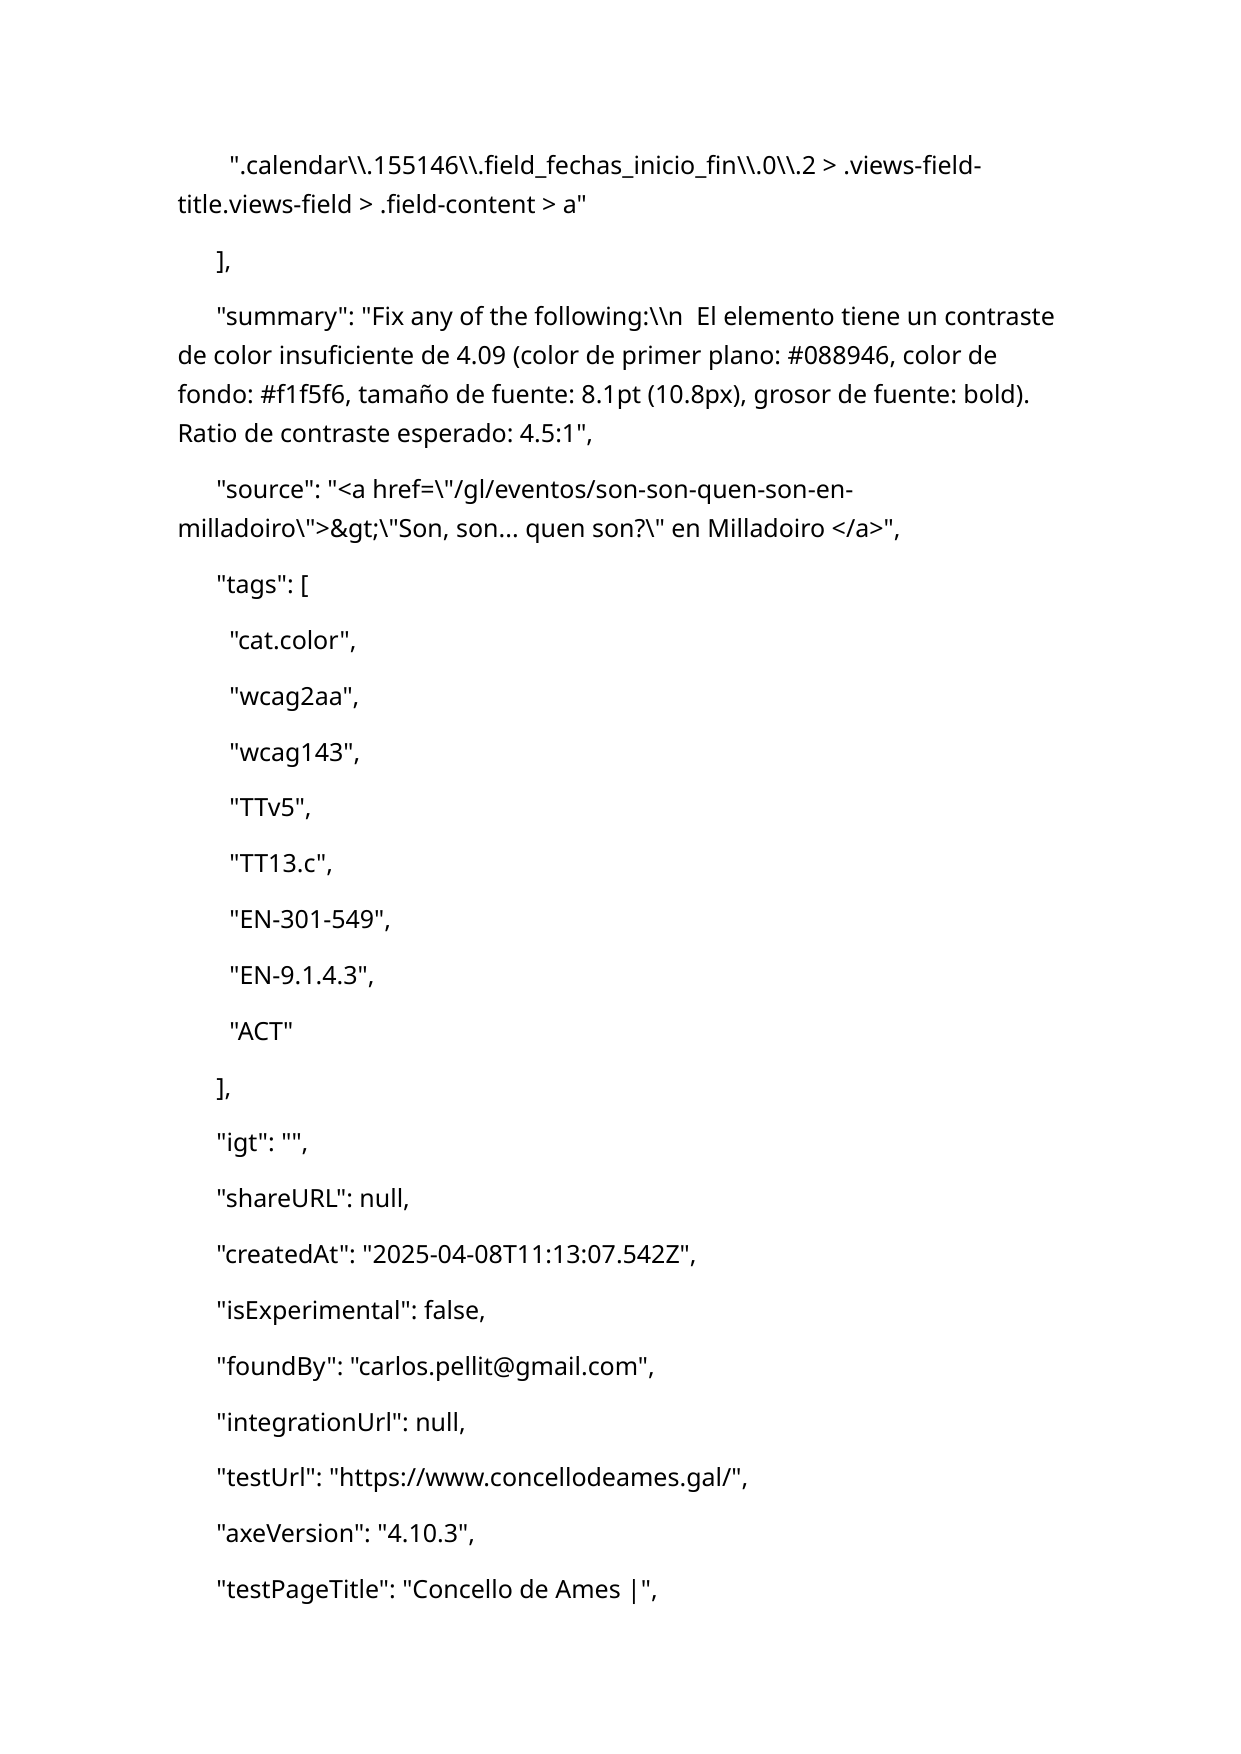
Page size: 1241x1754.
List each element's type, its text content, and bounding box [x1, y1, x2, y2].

text "tags": [ [177, 567, 1063, 601]
text "wcag2aa", [177, 678, 1063, 712]
text ], [177, 1069, 1063, 1103]
text "summary": "Fix any of the following:\\n El elemento tiene un contraste de color insuficiente de 4.09 (color de primer plano: #088946, color de fondo: #f1f5f6, tamaño de fuente: 8.1pt (10.8px), grosor de fuente: bold). Ratio de contraste esperado: 4.5:1", [177, 298, 1063, 450]
text "wcag143", [177, 734, 1063, 768]
text "isExperimental": false, [177, 1293, 1063, 1327]
text "EN-301-549", [177, 902, 1063, 936]
text "axeVersion": "4.10.3", [177, 1516, 1063, 1550]
text "integrationUrl": null, [177, 1404, 1063, 1438]
text "EN-9.1.4.3", [177, 958, 1063, 992]
text "igt": "", [177, 1125, 1063, 1159]
text ".calendar\\.155146\\.field_fechas_inicio_fin\\.0\\.2 > .views-field-title.views-field > .field-content > a" [177, 148, 1063, 221]
text "TTv5", [177, 790, 1063, 824]
text "createdAt": "2025-04-08T11:13:07.542Z", [177, 1237, 1063, 1271]
text "testPageTitle": "Concello de Ames |", [177, 1572, 1063, 1606]
text "shareURL": null, [177, 1181, 1063, 1215]
text "foundBy": "carlos.pellit@gmail.com", [177, 1348, 1063, 1382]
text "testUrl": "https://www.concellodeames.gal/", [177, 1460, 1063, 1494]
text "ACT" [177, 1013, 1063, 1047]
text "TT13.c", [177, 846, 1063, 880]
text ], [177, 243, 1063, 277]
text "cat.color", [177, 623, 1063, 657]
text "source": "<a href=\"/gl/eventos/son-son-quen-son-en-milladoiro\">&gt;\"Son, son... quen son?\" en Milladoiro </a>", [177, 472, 1063, 545]
